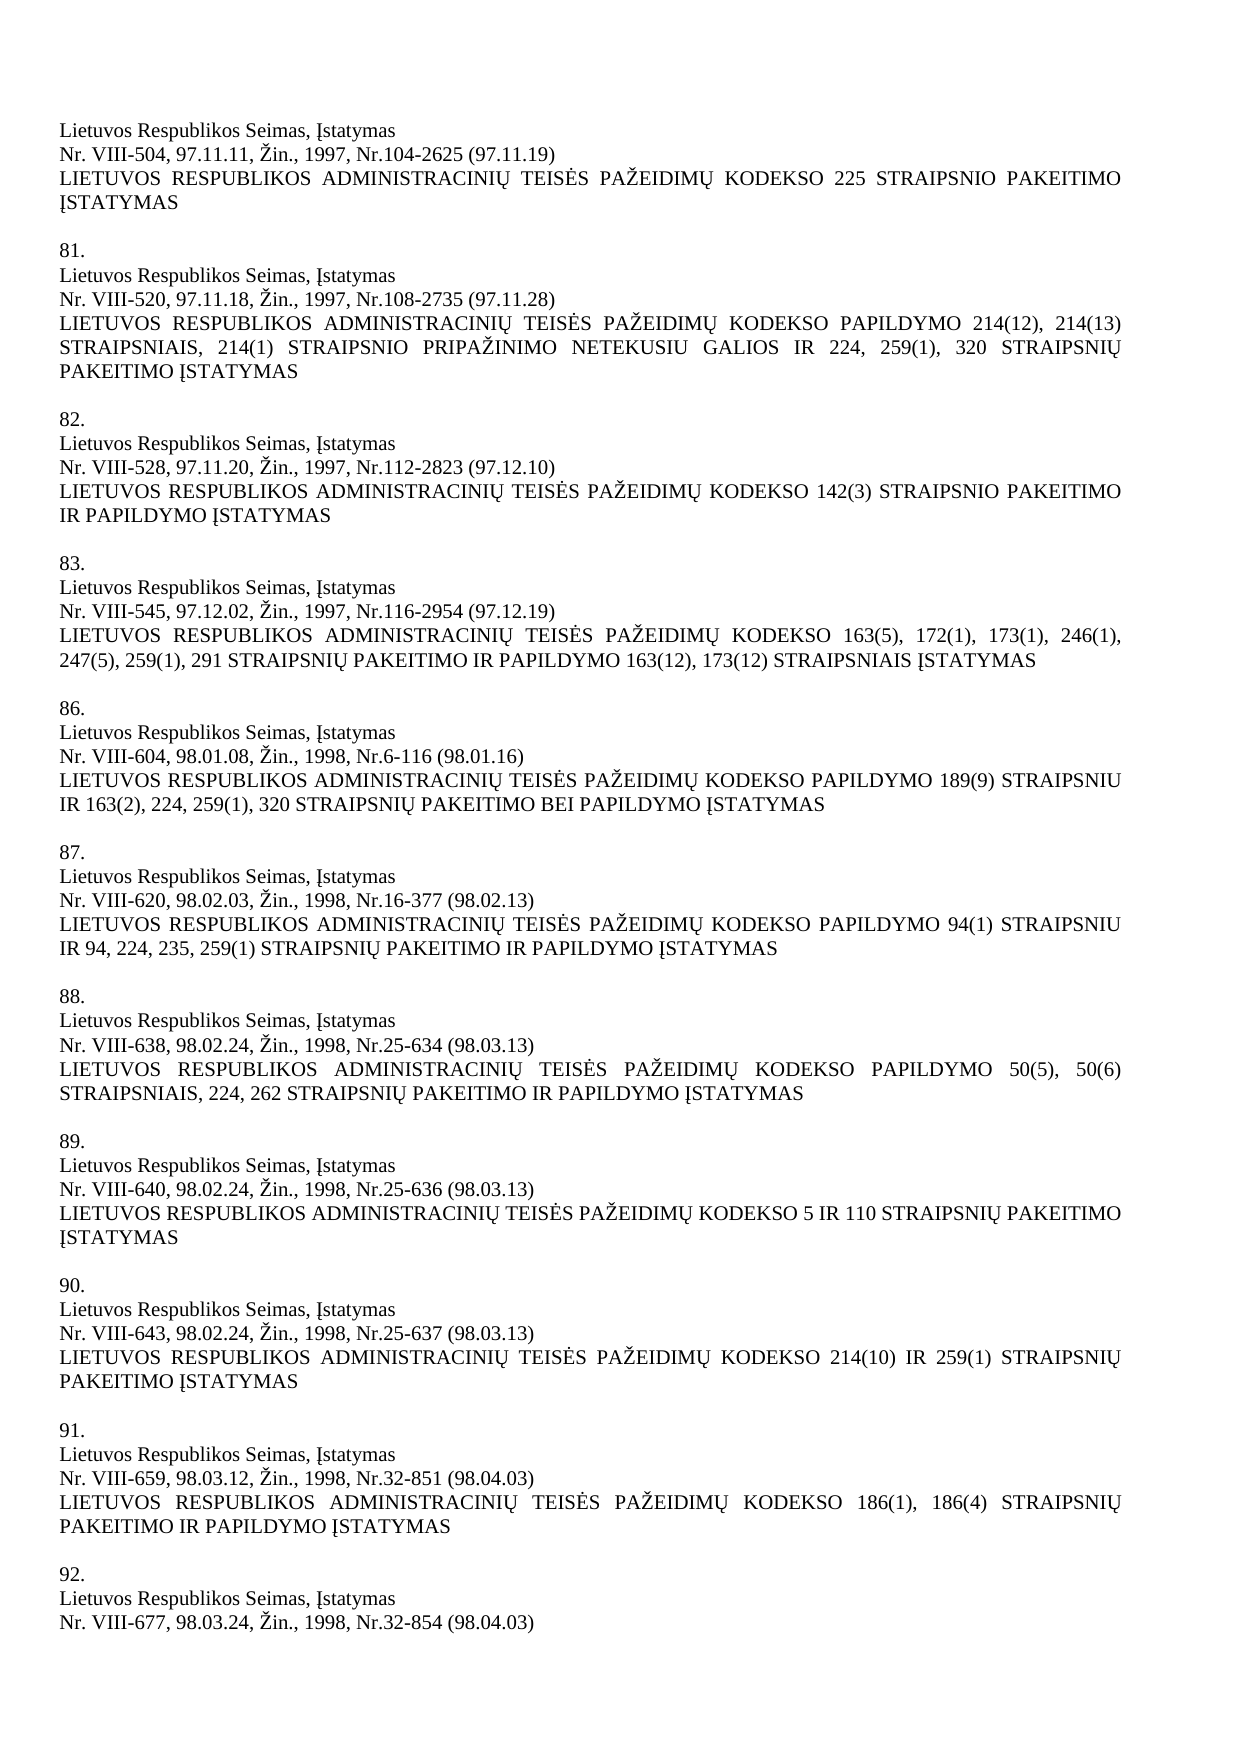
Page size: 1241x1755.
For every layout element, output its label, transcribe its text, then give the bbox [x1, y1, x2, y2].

text Nr. VIII-604, 98.01.08, Žin., 1998, Nr.6-116 (98.01.16) [59, 744, 1122, 768]
text Nr. VIII-643, 98.02.24, Žin., 1998, Nr.25-637 (98.03.13) [59, 1321, 1122, 1345]
text Lietuvos Respublikos Seimas, Įstatymas [59, 575, 1122, 599]
text 88. [59, 984, 1122, 1008]
text LIETUVOS RESPUBLIKOS ADMINISTRACINIŲ TEISĖS PAŽEIDIMŲ KODEKSO PAPILDYMO 50(5), 50(6) STRAIPSNIAIS, 224, 262 STRAIPSNIŲ PAKEITIMO IR PAPILDYMO ĮSTATYMAS [59, 1057, 1122, 1105]
text LIETUVOS RESPUBLIKOS ADMINISTRACINIŲ TEISĖS PAŽEIDIMŲ KODEKSO 225 STRAIPSNIO PAKEITIMO ĮSTATYMAS [59, 166, 1122, 214]
text Nr. VIII-504, 97.11.11, Žin., 1997, Nr.104-2625 (97.11.19) [59, 142, 1122, 166]
text Nr. VIII-520, 97.11.18, Žin., 1997, Nr.108-2735 (97.11.28) [59, 287, 1122, 311]
text LIETUVOS RESPUBLIKOS ADMINISTRACINIŲ TEISĖS PAŽEIDIMŲ KODEKSO PAPILDYMO 189(9) STRAIPSNIU IR 163(2), 224, 259(1), 320 STRAIPSNIŲ PAKEITIMO BEI PAPILDYMO ĮSTATYMAS [59, 768, 1122, 816]
text Nr. VIII-677, 98.03.24, Žin., 1998, Nr.32-854 (98.04.03) [59, 1610, 1122, 1634]
text LIETUVOS RESPUBLIKOS ADMINISTRACINIŲ TEISĖS PAŽEIDIMŲ KODEKSO 186(1), 186(4) STRAIPSNIŲ PAKEITIMO IR PAPILDYMO ĮSTATYMAS [59, 1490, 1122, 1538]
text LIETUVOS RESPUBLIKOS ADMINISTRACINIŲ TEISĖS PAŽEIDIMŲ KODEKSO PAPILDYMO 214(12), 214(13) STRAIPSNIAIS, 214(1) STRAIPSNIO PRIPAŽINIMO NETEKUSIU GALIOS IR 224, 259(1), 320 STRAIPSNIŲ PAKEITIMO ĮSTATYMAS [59, 311, 1122, 383]
text Nr. VIII-638, 98.02.24, Žin., 1998, Nr.25-634 (98.03.13) [59, 1032, 1122, 1057]
text Lietuvos Respublikos Seimas, Įstatymas [59, 1153, 1122, 1177]
text 81. [59, 238, 1122, 262]
text Lietuvos Respublikos Seimas, Įstatymas [59, 720, 1122, 744]
text 83. [59, 551, 1122, 575]
text Lietuvos Respublikos Seimas, Įstatymas [59, 431, 1122, 455]
text Lietuvos Respublikos Seimas, Įstatymas [59, 118, 1122, 142]
text 91. [59, 1417, 1122, 1442]
text Nr. VIII-640, 98.02.24, Žin., 1998, Nr.25-636 (98.03.13) [59, 1177, 1122, 1201]
text Lietuvos Respublikos Seimas, Įstatymas [59, 864, 1122, 888]
text Lietuvos Respublikos Seimas, Įstatymas [59, 1008, 1122, 1032]
text LIETUVOS RESPUBLIKOS ADMINISTRACINIŲ TEISĖS PAŽEIDIMŲ KODEKSO 214(10) IR 259(1) STRAIPSNIŲ PAKEITIMO ĮSTATYMAS [59, 1345, 1122, 1393]
text 92. [59, 1562, 1122, 1586]
text Nr. VIII-545, 97.12.02, Žin., 1997, Nr.116-2954 (97.12.19) [59, 599, 1122, 623]
text LIETUVOS RESPUBLIKOS ADMINISTRACINIŲ TEISĖS PAŽEIDIMŲ KODEKSO 5 IR 110 STRAIPSNIŲ PAKEITIMO ĮSTATYMAS [59, 1201, 1122, 1249]
text Nr. VIII-528, 97.11.20, Žin., 1997, Nr.112-2823 (97.12.10) [59, 455, 1122, 479]
text LIETUVOS RESPUBLIKOS ADMINISTRACINIŲ TEISĖS PAŽEIDIMŲ KODEKSO PAPILDYMO 94(1) STRAIPSNIU IR 94, 224, 235, 259(1) STRAIPSNIŲ PAKEITIMO IR PAPILDYMO ĮSTATYMAS [59, 912, 1122, 960]
text Nr. VIII-620, 98.02.03, Žin., 1998, Nr.16-377 (98.02.13) [59, 888, 1122, 912]
text Nr. VIII-659, 98.03.12, Žin., 1998, Nr.32-851 (98.04.03) [59, 1466, 1122, 1490]
text LIETUVOS RESPUBLIKOS ADMINISTRACINIŲ TEISĖS PAŽEIDIMŲ KODEKSO 163(5), 172(1), 173(1), 246(1), 247(5), 259(1), 291 STRAIPSNIŲ PAKEITIMO IR PAPILDYMO 163(12), 173(12) STRAIPSNIAIS ĮSTATYMAS [59, 623, 1122, 672]
text 90. [59, 1273, 1122, 1297]
text Lietuvos Respublikos Seimas, Įstatymas [59, 1442, 1122, 1466]
text Lietuvos Respublikos Seimas, Įstatymas [59, 262, 1122, 287]
text Lietuvos Respublikos Seimas, Įstatymas [59, 1297, 1122, 1321]
text 89. [59, 1129, 1122, 1153]
text 82. [59, 407, 1122, 431]
text 87. [59, 840, 1122, 864]
text Lietuvos Respublikos Seimas, Įstatymas [59, 1586, 1122, 1610]
text 86. [59, 696, 1122, 720]
text LIETUVOS RESPUBLIKOS ADMINISTRACINIŲ TEISĖS PAŽEIDIMŲ KODEKSO 142(3) STRAIPSNIO PAKEITIMO IR PAPILDYMO ĮSTATYMAS [59, 479, 1122, 527]
